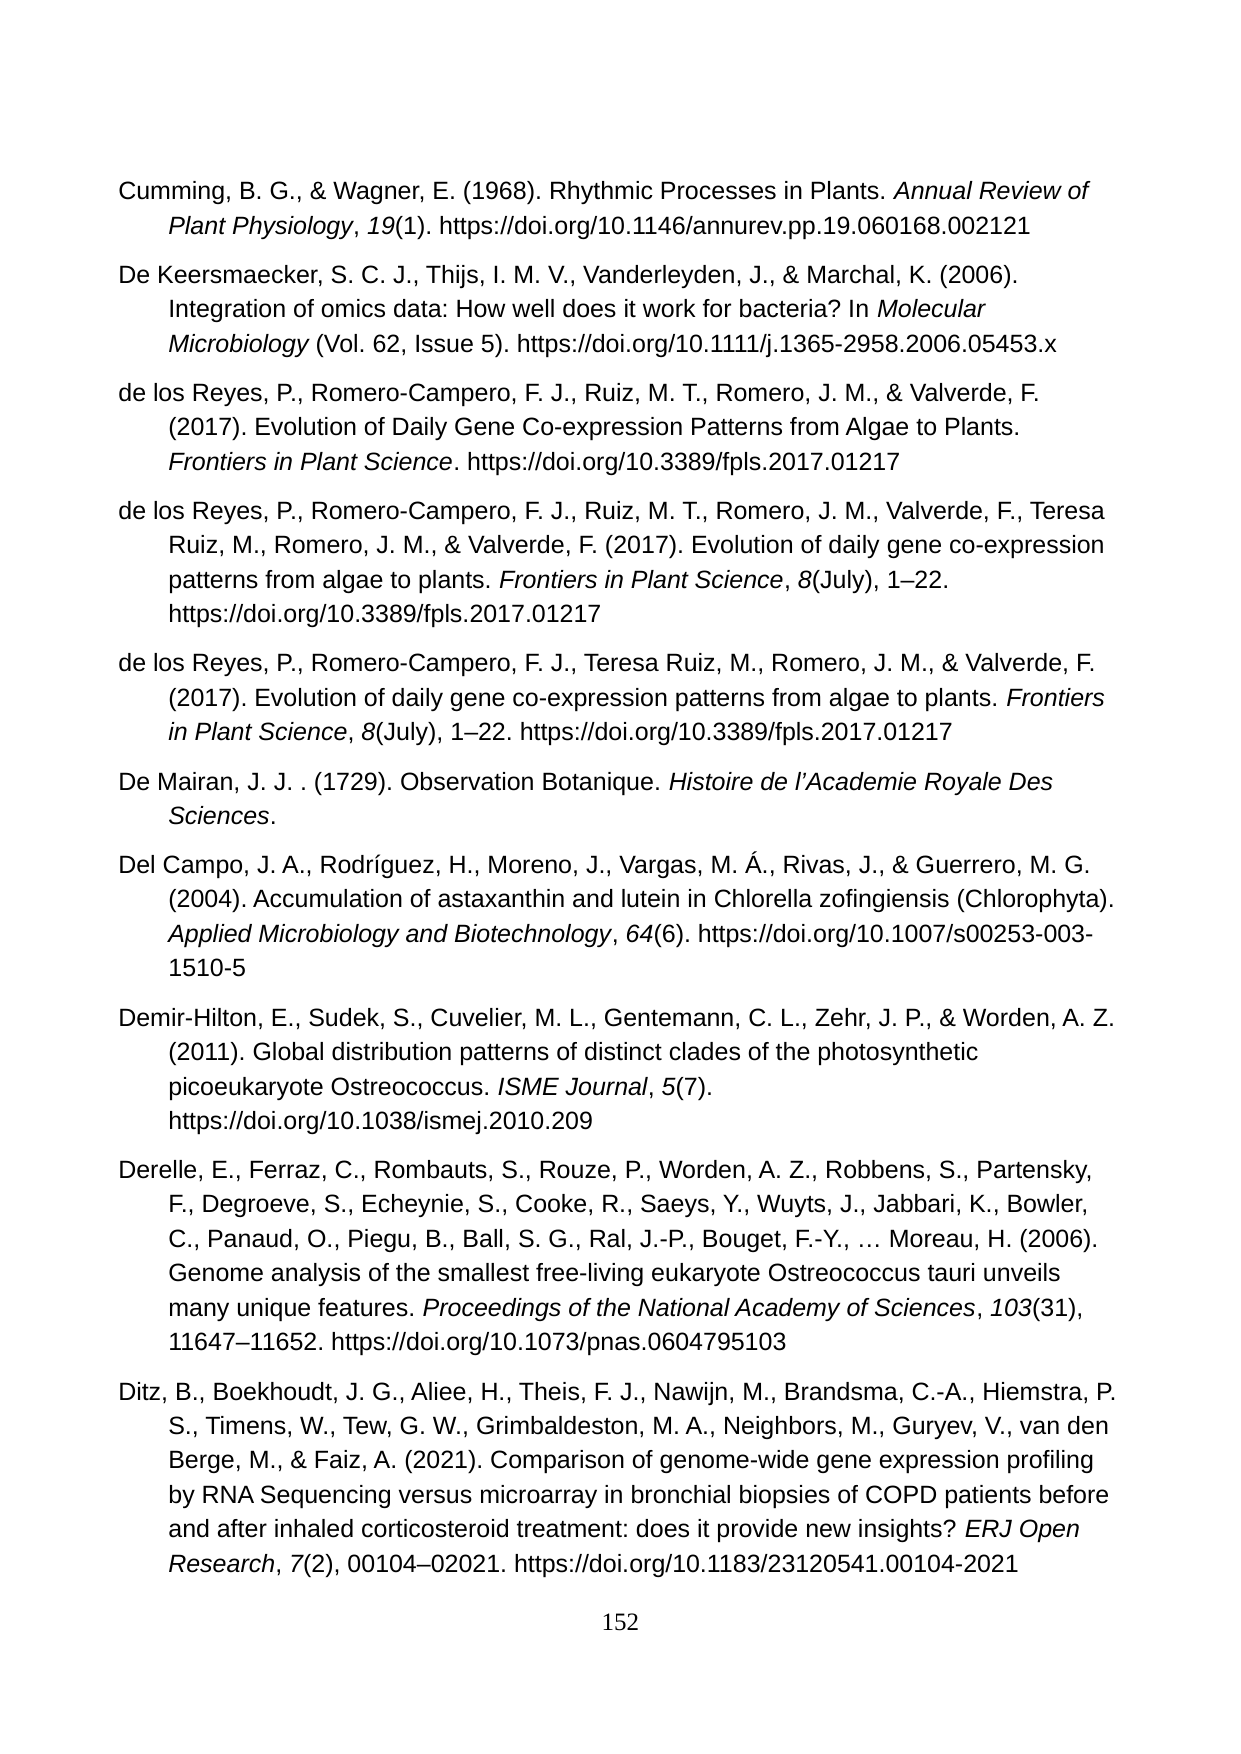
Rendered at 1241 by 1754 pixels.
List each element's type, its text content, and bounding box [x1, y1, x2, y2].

text Cumming, B. G., & Wagner, E. (1968). Rhythmic Processes in Plants. Annual Review of Plant Physiology, 19(1). https://doi.org/10.1146/annurev.pp.19.060168.002121 [118, 176, 1122, 239]
text De Mairan, J. J. . (1729). Observation Botanique. Histoire de l’Academie Royale Des Sciences. [118, 766, 1122, 830]
text de los Reyes, P., Romero-Campero, F. J., Ruiz, M. T., Romero, J. M., & Valverde, F. (2017). Evolution of Daily Gene Co-expression Patterns from Algae to Plants. Frontiers in Plant Science. https://doi.org/10.3389/fpls.2017.01217 [118, 378, 1122, 476]
text de los Reyes, P., Romero-Campero, F. J., Teresa Ruiz, M., Romero, J. M., & Valverde, F. (2017). Evolution of daily gene co-expression patterns from algae to plants. Frontiers in Plant Science, 8(July), 1–22. https://doi.org/10.3389/fpls.2017.01217 [118, 648, 1122, 746]
text Demir-Hilton, E., Sudek, S., Cuvelier, M. L., Gentemann, C. L., Zehr, J. P., & Worden, A. Z. (2011). Global distribution patterns of distinct clades of the photosynthetic picoeukaryote Ostreococcus. ISME Journal, 5(7). https://doi.org/10.1038/ismej.2010.209 [118, 1002, 1122, 1135]
text De Keersmaecker, S. C. J., Thijs, I. M. V., Vanderleyden, J., & Marchal, K. (2006). Integration of omics data: How well does it work for bacteria? In Molecular Microbiology (Vol. 62, Issue 5). https://doi.org/10.1111/j.1365-2958.2006.05453.x [118, 260, 1122, 358]
text de los Reyes, P., Romero-Campero, F. J., Ruiz, M. T., Romero, J. M., Valverde, F., Teresa Ruiz, M., Romero, J. M., & Valverde, F. (2017). Evolution of daily gene co-expression patterns from algae to plants. Frontiers in Plant Science, 8(July), 1–22. https://doi.org/10.3389/fpls.2017.01217 [118, 496, 1122, 628]
text Derelle, E., Ferraz, C., Rombauts, S., Rouze, P., Worden, A. Z., Robbens, S., Partensky, F., Degroeve, S., Echeynie, S., Cooke, R., Saeys, Y., Wuyts, J., Jabbari, K., Bowler, C., Panaud, O., Piegu, B., Ball, S. G., Ral, J.-P., Bouget, F.-Y., … Moreau, H. (2006). Genome analysis of the smallest free-living eukaryote Ostreococcus tauri unveils many unique features. Proceedings of the National Academy of Sciences, 103(31), 11647–11652. https://doi.org/10.1073/pnas.0604795103 [118, 1155, 1122, 1356]
text Ditz, B., Boekhoudt, J. G., Aliee, H., Theis, F. J., Nawijn, M., Brandsma, C.-A., Hiemstra, P. S., Timens, W., Tew, G. W., Grimbaldeston, M. A., Neighbors, M., Guryev, V., van den Berge, M., & Faiz, A. (2021). Comparison of genome-wide gene expression profiling by RNA Sequencing versus microarray in bronchial biopsies of COPD patients before and after inhaled corticosteroid treatment: does it provide new insights? ERJ Open Research, 7(2), 00104–02021. https://doi.org/10.1183/23120541.00104-2021 [118, 1376, 1122, 1578]
text Del Campo, J. A., Rodríguez, H., Moreno, J., Vargas, M. Á., Rivas, J., & Guerrero, M. G. (2004). Accumulation of astaxanthin and lutein in Chlorella zofingiensis (Chlorophyta). Applied Microbiology and Biotechnology, 64(6). https://doi.org/10.1007/s00253-003-1510-5 [118, 850, 1122, 982]
